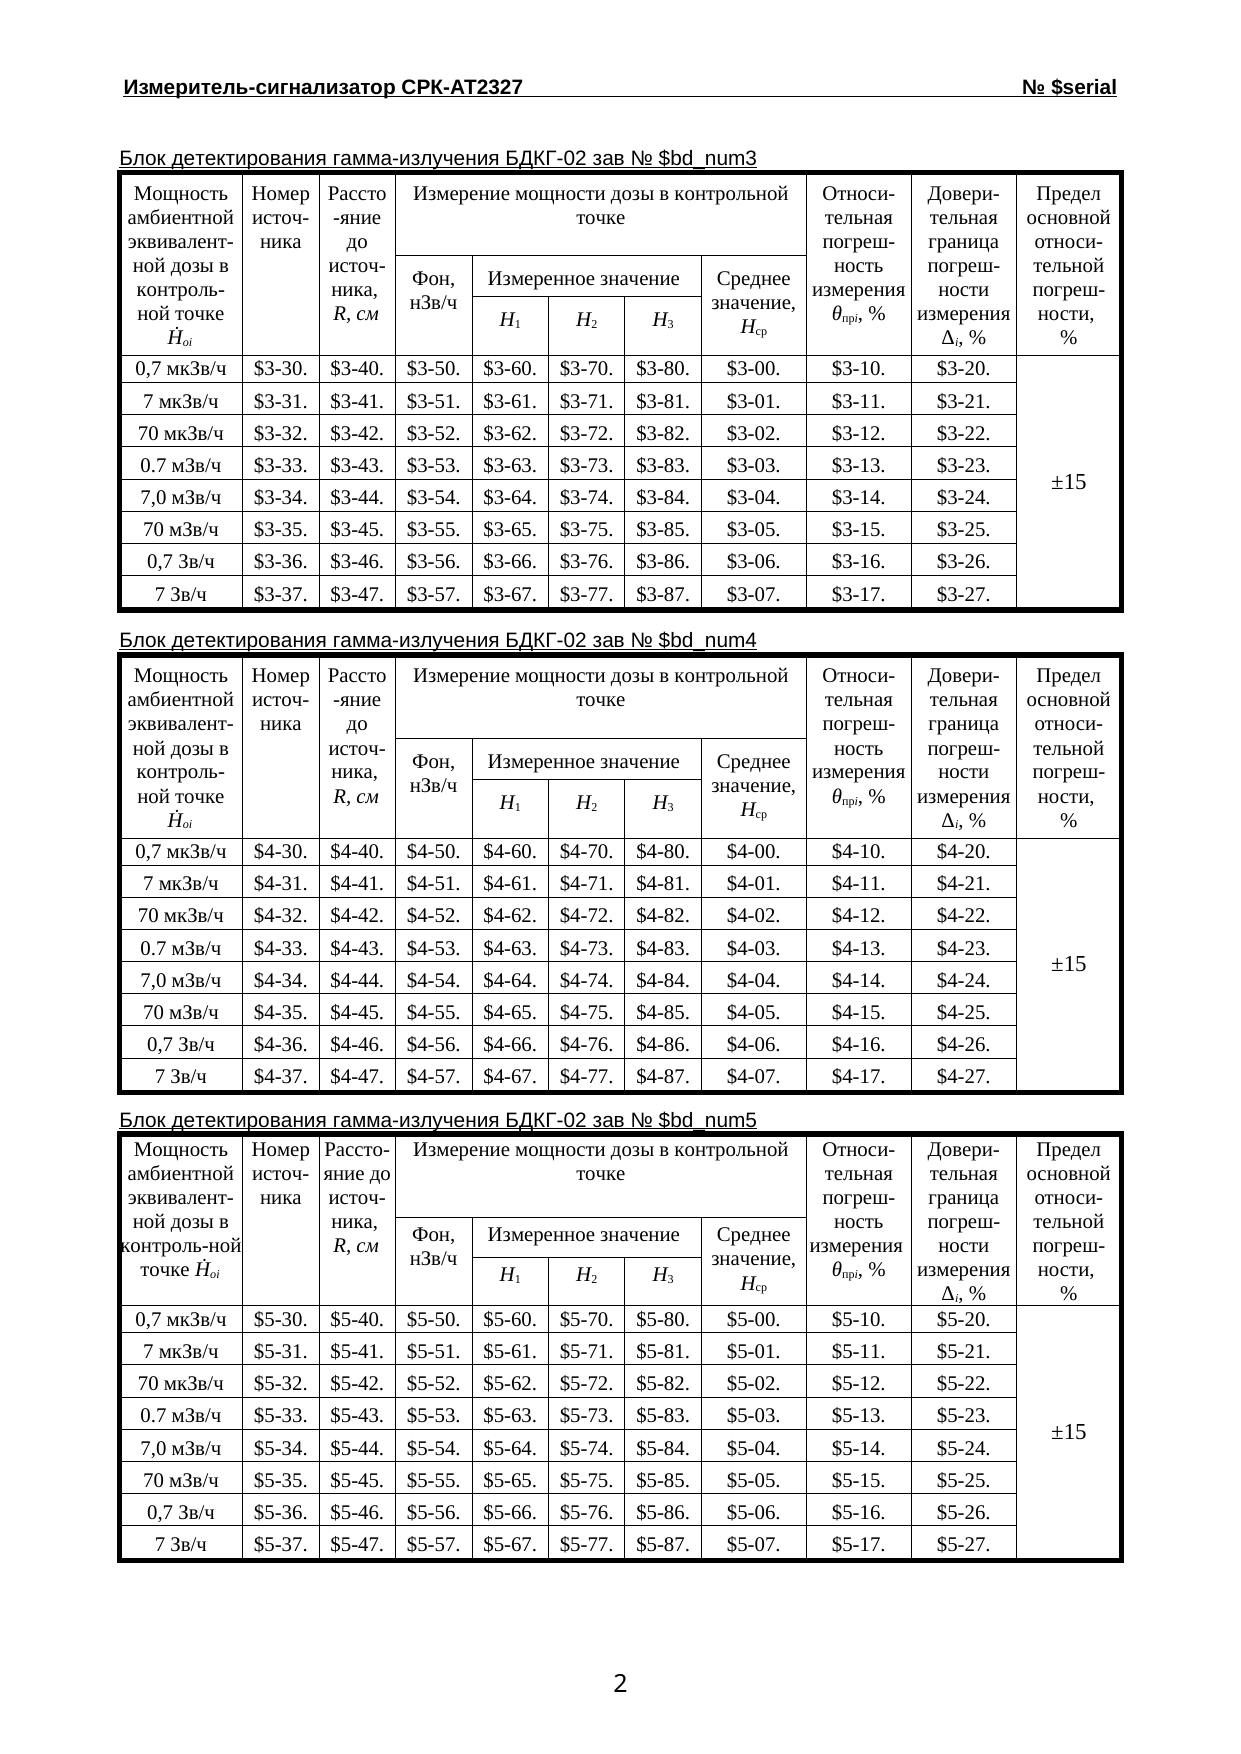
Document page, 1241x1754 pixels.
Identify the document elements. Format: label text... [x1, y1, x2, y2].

table_cell $3-84. [625, 480, 701, 511]
table_cell 70 мкЗв/ч [122, 415, 242, 446]
table_cell $4-84. [625, 962, 701, 993]
table_cell Рассто-яние до источ-ника, R, см [320, 658, 395, 837]
table_cell Измеренное значение [473, 739, 701, 779]
table_cell $4-52. [396, 898, 472, 929]
table_cell Фон, нЗв/ч [396, 739, 472, 837]
table_cell Среднее значение, Hср [702, 1218, 806, 1305]
table_cell 7,0 мЗв/ч [122, 962, 242, 993]
table_cell $3-32. [243, 415, 319, 446]
table_cell $3-05. [702, 512, 806, 543]
table_cell $4-00. [702, 839, 806, 864]
table_header Блок детектирования гамма-излучения БДКГ-02 зав № $bd_num4 [119, 613, 1121, 652]
table_cell 70 мЗв/ч [122, 1462, 242, 1493]
table_cell $3-70. [549, 356, 624, 382]
table_cell $5-02. [702, 1365, 806, 1397]
table_cell $3-86. [625, 544, 701, 575]
table_cell $5-82. [625, 1365, 701, 1397]
table_cell Мощность амбиентной эквивалент-ной дозы в контроль-ной точке Ḣoi [122, 658, 242, 837]
table_cell $4-06. [702, 1026, 806, 1058]
table_cell $3-51. [396, 383, 472, 414]
table_cell $5-83. [625, 1398, 701, 1429]
table_cell $5-06. [702, 1494, 806, 1525]
table_cell Измеренное значение [473, 256, 701, 296]
table_cell $5-84. [625, 1430, 701, 1461]
table_cell $5-24. [912, 1430, 1016, 1461]
table_cell $5-41. [320, 1333, 395, 1364]
table_cell $3-35. [243, 512, 319, 543]
table_cell $4-37. [243, 1059, 319, 1090]
table_cell $5-35. [243, 1462, 319, 1493]
table_cell Довери-тельная граница погреш-ности измерения Δi, % [912, 1137, 1016, 1305]
table_cell $5-56. [396, 1494, 472, 1525]
table_cell $4-75. [549, 994, 624, 1025]
table_cell $5-14. [807, 1430, 911, 1461]
table_cell $4-34. [243, 962, 319, 993]
table_cell H2 [549, 780, 624, 837]
table_cell $3-21. [912, 383, 1016, 414]
table_cell 70 мкЗв/ч [122, 1365, 242, 1397]
table_cell $4-36. [243, 1026, 319, 1058]
table_cell $3-76. [549, 544, 624, 575]
table_cell $3-65. [473, 512, 548, 543]
table_cell Номер источ-ника [243, 1137, 319, 1305]
table_cell Номер источ-ника [243, 658, 319, 837]
table_cell $5-10. [807, 1306, 911, 1332]
table_cell $5-32. [243, 1365, 319, 1397]
table_cell 0,7 Зв/ч [122, 1494, 242, 1525]
table_cell $3-06. [702, 544, 806, 575]
table_cell $3-15. [807, 512, 911, 543]
table_cell H3 [625, 297, 701, 355]
table_header Блок детектирования гамма-излучения БДКГ-02 зав № $bd_num5 [119, 1095, 1121, 1131]
table_cell $5-20. [912, 1306, 1016, 1332]
table_cell $5-57. [396, 1526, 472, 1557]
table_cell $3-52. [396, 415, 472, 446]
table_cell $5-73. [549, 1398, 624, 1429]
table_cell $4-67. [473, 1059, 548, 1090]
table_cell $3-44. [320, 480, 395, 511]
table_cell $4-87. [625, 1059, 701, 1090]
table_cell $3-16. [807, 544, 911, 575]
table_cell 0.7 мЗв/ч [122, 447, 242, 478]
table_cell $3-50. [396, 356, 472, 382]
table_cell $3-27. [912, 576, 1016, 607]
table_cell Фон, нЗв/ч [396, 1218, 472, 1305]
table_cell $4-55. [396, 994, 472, 1025]
table_cell $4-60. [473, 839, 548, 864]
table_cell $4-71. [549, 866, 624, 897]
table_cell $5-40. [320, 1306, 395, 1332]
table_cell $4-86. [625, 1026, 701, 1058]
table_cell 70 мЗв/ч [122, 994, 242, 1025]
table_cell $5-60. [473, 1306, 548, 1332]
table_cell Относи-тельная погреш-ность измерения θпрi, % [807, 658, 911, 837]
table_cell $3-11. [807, 383, 911, 414]
table_cell $5-25. [912, 1462, 1016, 1493]
table_cell 7 Зв/ч [122, 576, 242, 607]
table_cell $3-31. [243, 383, 319, 414]
table_cell $4-57. [396, 1059, 472, 1090]
table_cell $4-82. [625, 898, 701, 929]
table_cell 0,7 Зв/ч [122, 544, 242, 575]
table_cell $4-25. [912, 994, 1016, 1025]
table_cell $5-47. [320, 1526, 395, 1557]
table_cell $4-43. [320, 930, 395, 961]
table_cell $5-04. [702, 1430, 806, 1461]
table_cell 70 мкЗв/ч [122, 898, 242, 929]
table_cell $5-52. [396, 1365, 472, 1397]
table_cell Измерение мощности дозы в контрольной точке [396, 658, 806, 738]
table_cell $5-37. [243, 1526, 319, 1557]
table_cell $4-02. [702, 898, 806, 929]
table_cell $4-54. [396, 962, 472, 993]
table_cell $3-03. [702, 447, 806, 478]
table_cell $3-02. [702, 415, 806, 446]
table_cell $4-22. [912, 898, 1016, 929]
table_cell $3-14. [807, 480, 911, 511]
table_cell $4-56. [396, 1026, 472, 1058]
table_cell $4-66. [473, 1026, 548, 1058]
table_cell $4-51. [396, 866, 472, 897]
table_cell $3-83. [625, 447, 701, 478]
table_cell $4-65. [473, 994, 548, 1025]
table_cell $4-32. [243, 898, 319, 929]
table_cell $4-83. [625, 930, 701, 961]
table_cell $5-54. [396, 1430, 472, 1461]
table_cell Измерение мощности дозы в контрольной точке [396, 175, 806, 255]
table_cell $5-21. [912, 1333, 1016, 1364]
table_cell $3-13. [807, 447, 911, 478]
table_cell $4-24. [912, 962, 1016, 993]
table_cell $4-42. [320, 898, 395, 929]
table_cell $3-77. [549, 576, 624, 607]
table_cell Мощность амбиентной эквивалент-ной дозы в контроль-ной точке Ḣoi [122, 1137, 242, 1305]
table_cell $4-20. [912, 839, 1016, 864]
table_cell $5-22. [912, 1365, 1016, 1397]
table_cell $5-44. [320, 1430, 395, 1461]
table_cell $3-20. [912, 356, 1016, 382]
table_cell $4-77. [549, 1059, 624, 1090]
table_cell $5-03. [702, 1398, 806, 1429]
table_cell Относи-тельная погреш-ность измерения θпрi, % [807, 1137, 911, 1305]
table_cell $3-81. [625, 383, 701, 414]
table_cell Рассто-яние до источ-ника, R, см [320, 1137, 395, 1305]
table_cell $3-36. [243, 544, 319, 575]
table_cell 7,0 мЗв/ч [122, 480, 242, 511]
table_cell Довери-тельная граница погреш-ности измерения Δi, % [912, 175, 1016, 355]
table_cell $4-76. [549, 1026, 624, 1058]
table_cell $3-75. [549, 512, 624, 543]
table_cell $4-11. [807, 866, 911, 897]
table_cell 0,7 мкЗв/ч [122, 356, 242, 382]
table_cell $3-34. [243, 480, 319, 511]
table_cell $3-04. [702, 480, 806, 511]
table_cell $5-81. [625, 1333, 701, 1364]
table_cell $5-46. [320, 1494, 395, 1525]
table_cell $4-35. [243, 994, 319, 1025]
table_cell $4-31. [243, 866, 319, 897]
table_cell $3-60. [473, 356, 548, 382]
table_cell 7 мкЗв/ч [122, 383, 242, 414]
table_cell $5-42. [320, 1365, 395, 1397]
table_cell $4-47. [320, 1059, 395, 1090]
table_cell $5-66. [473, 1494, 548, 1525]
table_cell 0,7 Зв/ч [122, 1026, 242, 1058]
table_cell $5-77. [549, 1526, 624, 1557]
table_cell $3-57. [396, 576, 472, 607]
table_cell $4-01. [702, 866, 806, 897]
table_cell $4-33. [243, 930, 319, 961]
table_cell $5-63. [473, 1398, 548, 1429]
table_cell $4-61. [473, 866, 548, 897]
table_cell $4-73. [549, 930, 624, 961]
table_cell $4-23. [912, 930, 1016, 961]
table_cell $3-74. [549, 480, 624, 511]
table_cell $4-27. [912, 1059, 1016, 1090]
table_cell $5-07. [702, 1526, 806, 1557]
table_cell 7 мкЗв/ч [122, 1333, 242, 1364]
table_cell $5-15. [807, 1462, 911, 1493]
table_cell $4-41. [320, 866, 395, 897]
table_cell $3-82. [625, 415, 701, 446]
table_cell Относи-тельная погреш-ность измерения θпрi, % [807, 175, 911, 355]
table_cell $4-15. [807, 994, 911, 1025]
table_cell $5-76. [549, 1494, 624, 1525]
table_cell $4-85. [625, 994, 701, 1025]
table_cell $3-00. [702, 356, 806, 382]
table_cell $5-12. [807, 1365, 911, 1397]
table_cell $5-85. [625, 1462, 701, 1493]
table_cell $4-13. [807, 930, 911, 961]
table_cell $5-50. [396, 1306, 472, 1332]
table_cell $5-16. [807, 1494, 911, 1525]
table_cell $3-42. [320, 415, 395, 446]
table_cell $3-45. [320, 512, 395, 543]
table_cell H1 [473, 780, 548, 837]
table_cell $5-87. [625, 1526, 701, 1557]
table_cell $5-67. [473, 1526, 548, 1557]
table_cell $4-40. [320, 839, 395, 864]
table_cell $5-01. [702, 1333, 806, 1364]
table_cell H2 [549, 1258, 624, 1305]
table_cell Предел основной относи-тельной погреш-ности, % [1017, 658, 1119, 837]
table_cell $3-62. [473, 415, 548, 446]
table_cell $3-33. [243, 447, 319, 478]
table_cell $3-46. [320, 544, 395, 575]
table_cell Номер источ-ника [243, 175, 319, 355]
table_cell Измеренное значение [473, 1218, 701, 1257]
table_cell $5-62. [473, 1365, 548, 1397]
table_cell $4-70. [549, 839, 624, 864]
table_cell Довери-тельная граница погреш-ности измерения Δi, % [912, 658, 1016, 837]
table_cell $3-63. [473, 447, 548, 478]
table_cell $5-31. [243, 1333, 319, 1364]
table_cell $5-00. [702, 1306, 806, 1332]
table_cell $3-72. [549, 415, 624, 446]
table_cell $4-81. [625, 866, 701, 897]
table_cell $3-47. [320, 576, 395, 607]
table_cell $5-61. [473, 1333, 548, 1364]
table_cell $5-36. [243, 1494, 319, 1525]
table_cell $3-43. [320, 447, 395, 478]
table_cell $3-07. [702, 576, 806, 607]
table_cell $3-41. [320, 383, 395, 414]
table_cell $4-45. [320, 994, 395, 1025]
table_cell $4-74. [549, 962, 624, 993]
table_cell $3-10. [807, 356, 911, 382]
table_cell $3-56. [396, 544, 472, 575]
table_cell $4-12. [807, 898, 911, 929]
table_cell H2 [549, 297, 624, 355]
table_cell $5-30. [243, 1306, 319, 1332]
table_cell $3-37. [243, 576, 319, 607]
table_cell $3-40. [320, 356, 395, 382]
table_cell ±15 [1017, 1306, 1119, 1557]
table_cell H1 [473, 1258, 548, 1305]
table_cell $3-23. [912, 447, 1016, 478]
table_cell 0.7 мЗв/ч [122, 1398, 242, 1429]
table_cell $5-51. [396, 1333, 472, 1364]
table_cell $5-33. [243, 1398, 319, 1429]
table_cell $4-26. [912, 1026, 1016, 1058]
table_cell $3-24. [912, 480, 1016, 511]
table_cell $3-61. [473, 383, 548, 414]
table_cell $5-17. [807, 1526, 911, 1557]
table_cell $5-34. [243, 1430, 319, 1461]
table_cell $4-14. [807, 962, 911, 993]
table_cell $3-54. [396, 480, 472, 511]
table_cell $4-53. [396, 930, 472, 961]
table_cell ±15 [1017, 356, 1119, 607]
table_cell Измерение мощности дозы в контрольной точке [396, 1137, 806, 1217]
table_cell $5-80. [625, 1306, 701, 1332]
table_cell $4-07. [702, 1059, 806, 1090]
table_cell $4-80. [625, 839, 701, 864]
table_cell $3-22. [912, 415, 1016, 446]
table_cell 7,0 мЗв/ч [122, 1430, 242, 1461]
table_cell Фон, нЗв/ч [396, 256, 472, 355]
table_cell H3 [625, 780, 701, 837]
table_cell Мощность амбиентной эквивалент-ной дозы в контроль-ной точке Ḣoi [122, 175, 242, 355]
table_cell $3-25. [912, 512, 1016, 543]
table_cell $5-53. [396, 1398, 472, 1429]
table_cell H3 [625, 1258, 701, 1305]
table_cell $4-63. [473, 930, 548, 961]
table_cell $4-04. [702, 962, 806, 993]
table_cell $5-55. [396, 1462, 472, 1493]
table_cell $5-05. [702, 1462, 806, 1493]
table_cell $5-13. [807, 1398, 911, 1429]
table_cell Предел основной относи-тельной погреш-ности, % [1017, 175, 1119, 355]
table_cell $3-80. [625, 356, 701, 382]
table_cell $3-87. [625, 576, 701, 607]
table_cell $3-64. [473, 480, 548, 511]
table_cell $4-16. [807, 1026, 911, 1058]
table_cell $3-85. [625, 512, 701, 543]
table_cell $3-30. [243, 356, 319, 382]
table_cell $5-65. [473, 1462, 548, 1493]
table_cell $4-10. [807, 839, 911, 864]
table_cell $3-67. [473, 576, 548, 607]
table_cell $5-70. [549, 1306, 624, 1332]
table_cell $4-62. [473, 898, 548, 929]
table_cell $5-11. [807, 1333, 911, 1364]
table_cell 7 Зв/ч [122, 1059, 242, 1090]
table_cell $5-45. [320, 1462, 395, 1493]
table_cell $4-44. [320, 962, 395, 993]
table_header Блок детектирования гамма-излучения БДКГ-02 зав № $bd_num3 [119, 135, 1121, 170]
table_cell $4-05. [702, 994, 806, 1025]
table_cell $3-55. [396, 512, 472, 543]
table_cell $4-21. [912, 866, 1016, 897]
table_cell 7 мкЗв/ч [122, 866, 242, 897]
table_cell $4-03. [702, 930, 806, 961]
table_cell $4-72. [549, 898, 624, 929]
table_cell 0,7 мкЗв/ч [122, 839, 242, 864]
table_cell Среднее значение, Hср [702, 256, 806, 355]
table_cell 7 Зв/ч [122, 1526, 242, 1557]
table_cell $5-23. [912, 1398, 1016, 1429]
table_cell $3-17. [807, 576, 911, 607]
table_cell Среднее значение, Hср [702, 739, 806, 837]
table_cell $4-17. [807, 1059, 911, 1090]
table_cell $4-64. [473, 962, 548, 993]
table_cell $4-50. [396, 839, 472, 864]
table_cell $3-66. [473, 544, 548, 575]
table_cell $4-46. [320, 1026, 395, 1058]
table_cell $5-72. [549, 1365, 624, 1397]
table_cell 0,7 мкЗв/ч [122, 1306, 242, 1332]
table_cell $4-30. [243, 839, 319, 864]
table_cell 0.7 мЗв/ч [122, 930, 242, 961]
table_cell $5-71. [549, 1333, 624, 1364]
table_cell $5-27. [912, 1526, 1016, 1557]
table_cell $3-26. [912, 544, 1016, 575]
table_cell Рассто-яние до источ-ника, R, см [320, 175, 395, 355]
table_cell $5-74. [549, 1430, 624, 1461]
table_cell $3-12. [807, 415, 911, 446]
table_cell $3-01. [702, 383, 806, 414]
table_cell $3-71. [549, 383, 624, 414]
table_cell $5-26. [912, 1494, 1016, 1525]
table_cell Предел основной относи-тельной погреш-ности, % [1017, 1137, 1119, 1305]
table_cell $5-75. [549, 1462, 624, 1493]
table_cell $5-86. [625, 1494, 701, 1525]
table_cell $3-53. [396, 447, 472, 478]
table_cell ±15 [1017, 839, 1119, 1090]
table_cell $5-64. [473, 1430, 548, 1461]
table_cell $5-43. [320, 1398, 395, 1429]
table_cell $3-73. [549, 447, 624, 478]
table_cell 70 мЗв/ч [122, 512, 242, 543]
table_cell H1 [473, 297, 548, 355]
